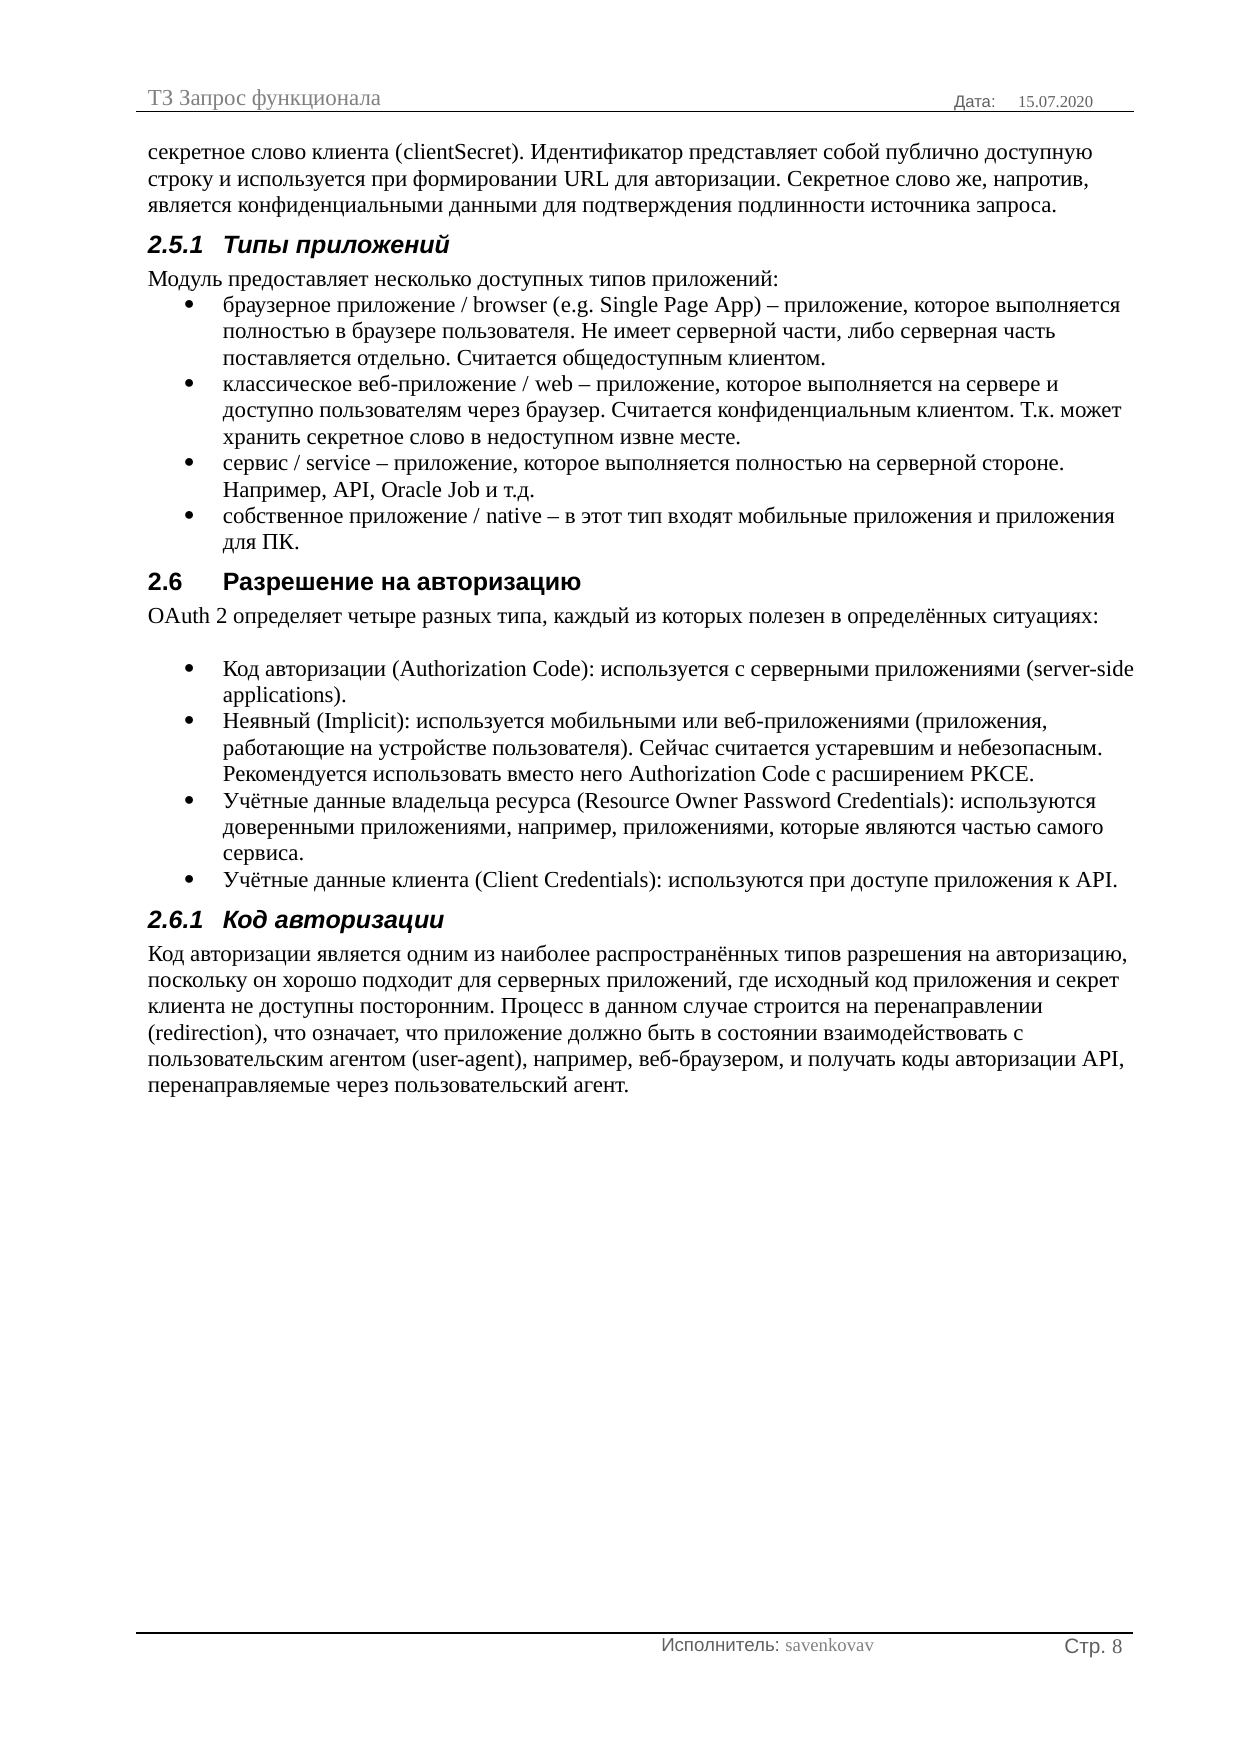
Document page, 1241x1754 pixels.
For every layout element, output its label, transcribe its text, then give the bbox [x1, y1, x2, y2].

text Модуль предоставляет несколько доступных типов приложений: [148, 265, 1152, 291]
list Учётные данные владельца ресурса (Resource Owner Password Credentials): используются доверенными приложениями, например, приложениями, которые являются частью самого сервиса. [185, 787, 1152, 866]
subtitle Код авторизации [148, 904, 1152, 933]
list классическое веб-приложение / web – приложение, которое выполняется на сервере и доступно пользователям через браузер. Считается конфиденциальным клиентом. Т.к. может хранить секретное слово в недоступном извне месте. [185, 370, 1152, 449]
list собственное приложение / native – в этот тип входят мобильные приложения и приложения для ПК. [185, 502, 1152, 555]
text OAuth 2 определяет четыре разных типа, каждый из которых полезен в определённых ситуациях: [148, 602, 1152, 628]
text секретное слово клиента (clientSecret). Идентификатор представляет собой публично доступную строку и используется при формировании URL для авторизации. Секретное слово же, напротив, является конфиденциальными данными для подтверждения подлинности источника запроса. [148, 138, 1152, 217]
list Неявный (Implicit): используется мобильными или веб-приложениями (приложения, работающие на устройстве пользователя). Сейчас считается устаревшим и небезопасным. Рекомендуется использовать вместо него Authorization Code с расширением PKCE. [185, 708, 1152, 787]
list Код авторизации (Authorization Code): используется с серверными приложениями (server-side applications). [185, 655, 1152, 708]
text Код авторизации является одним из наиболее распространённых типов разрешения на авторизацию, поскольку он хорошо подходит для серверных приложений, где исходный код приложения и секрет клиента не доступны посторонним. Процесс в данном случае строится на перенаправлении (redirection), что означает, что приложение должно быть в состоянии взаимодействовать с пользовательским агентом (user-agent), например, веб-браузером, и получать коды авторизации API, перенаправляемые через пользовательский агент. [148, 939, 1152, 1098]
list Учётные данные клиента (Client Credentials): используются при доступе приложения к API. [185, 866, 1152, 892]
list сервис / service – приложение, которое выполняется полностью на серверной стороне. Например, API, Oracle Job и т.д. [185, 449, 1152, 502]
list браузерное приложение / browser (e.g. Single Page App) – приложение, которое выполняется полностью в браузере пользователя. Не имеет серверной части, либо серверная часть поставляется отдельно. Считается общедоступным клиентом. [185, 291, 1152, 370]
subtitle Разрешение на авторизацию [148, 567, 1152, 596]
subtitle Типы приложений [148, 230, 1152, 258]
